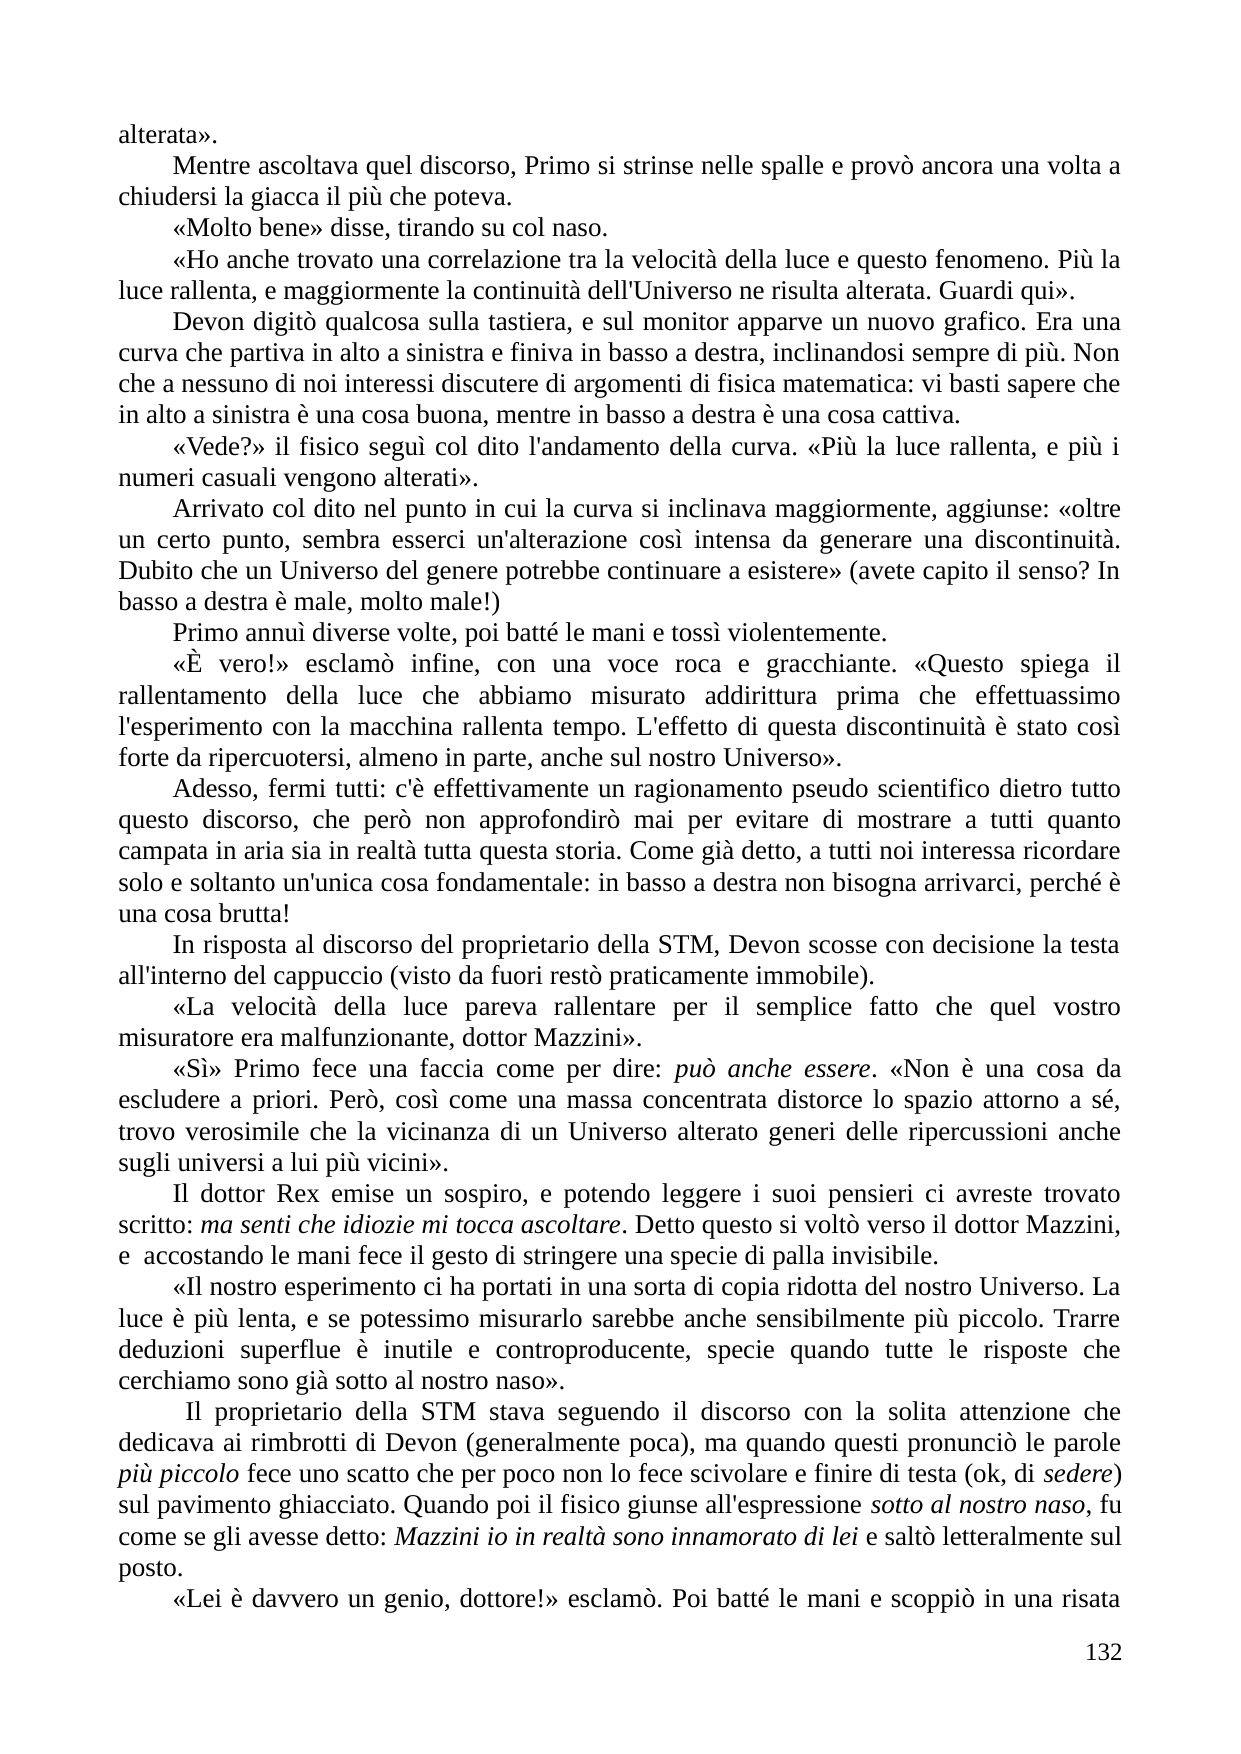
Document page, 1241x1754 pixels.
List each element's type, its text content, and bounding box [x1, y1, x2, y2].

text Devon digitò qualcosa sulla tastiera, e sul monitor apparve un nuovo grafico. Era una curva che partiva in alto a sinistra e finiva in basso a destra, inclinandosi sempre di più. Non che a nessuno di noi interessi discutere di argomenti di fisica matematica: vi basti sapere che in alto a sinistra è una cosa buona, mentre in basso a destra è una cosa cattiva. [118, 305, 1122, 429]
text Adesso, fermi tutti: c'è effettivamente un ragionamento pseudo scientifico dietro tutto questo discorso, che però non approfondirò mai per evitare di mostrare a tutti quanto campata in aria sia in realtà tutta questa storia. Come già detto, a tutti noi interessa ricordare solo e soltanto un'unica cosa fondamentale: in basso a destra non bisogna arrivarci, perché è una cosa brutta! [118, 772, 1122, 928]
text «È vero!» esclamò infine, con una voce roca e gracchiante. «Questo spiega il rallentamento della luce che abbiamo misurato addirittura prima che effettuassimo l'esperimento con la macchina rallenta tempo. L'effetto di questa discontinuità è stato così forte da ripercuotersi, almeno in parte, anche sul nostro Universo». [118, 648, 1122, 772]
text «Molto bene» disse, tirando su col naso. [118, 212, 1122, 243]
text «Ho anche trovato una correlazione tra la velocità della luce e questo fenomeno. Più la luce rallenta, e maggiormente la continuità dell'Universo ne risulta alterata. Guardi qui». [118, 243, 1122, 305]
text alterata». [118, 118, 1122, 149]
text Il dottor Rex emise un sospiro, e potendo leggere i suoi pensieri ci avreste trovato scritto: ma senti che idiozie mi tocca ascoltare. Detto questo si voltò verso il dottor Mazzini, e accostando le mani fece il gesto di stringere una specie di palla invisibile. [118, 1177, 1122, 1271]
text In risposta al discorso del proprietario della STM, Devon scosse con decisione la testa all'interno del cappuccio (visto da fuori restò praticamente immobile). [118, 928, 1122, 990]
text «Sì» Primo fece una faccia come per dire: può anche essere. «Non è una cosa da escludere a priori. Però, così come una massa concentrata distorce lo spazio attorno a sé, trovo verosimile che la vicinanza di un Universo alterato generi delle ripercussioni anche sugli universi a lui più vicini». [118, 1052, 1122, 1177]
text «Vede?» il fisico seguì col dito l'andamento della curva. «Più la luce rallenta, e più i numeri casuali vengono alterati». [118, 429, 1122, 492]
text Mentre ascoltava quel discorso, Primo si strinse nelle spalle e provò ancora una volta a chiudersi la giacca il più che poteva. [118, 149, 1122, 212]
text «La velocità della luce pareva rallentare per il semplice fatto che quel vostro misuratore era malfunzionante, dottor Mazzini». [118, 990, 1122, 1052]
text Primo annuì diverse volte, poi batté le mani e tossì violentemente. [118, 616, 1122, 648]
text Il proprietario della STM stava seguendo il discorso con la solita attenzione che dedicava ai rimbrotti di Devon (generalmente poca), ma quando questi pronunciò le parole più piccolo fece uno scatto che per poco non lo fece scivolare e finire di testa (ok, di sedere) sul pavimento ghiacciato. Quando poi il fisico giunse all'espressione sotto al nostro naso, fu come se gli avesse detto: Mazzini io in realtà sono innamorato di lei e saltò letteralmente sul posto. [118, 1395, 1122, 1582]
text Arrivato col dito nel punto in cui la curva si inclinava maggiormente, aggiunse: «oltre un certo punto, sembra esserci un'alterazione così intensa da generare una discontinuità. Dubito che un Universo del genere potrebbe continuare a esistere» (avete capito il senso? In basso a destra è male, molto male!) [118, 492, 1122, 616]
text «Il nostro esperimento ci ha portati in una sorta di copia ridotta del nostro Universo. La luce è più lenta, e se potessimo misurarlo sarebbe anche sensibilmente più piccolo. Trarre deduzioni superflue è inutile e controproducente, specie quando tutte le risposte che cerchiamo sono già sotto al nostro naso». [118, 1271, 1122, 1395]
text «Lei è davvero un genio, dottore!» esclamò. Poi batté le mani e scoppiò in una risata [118, 1582, 1122, 1613]
